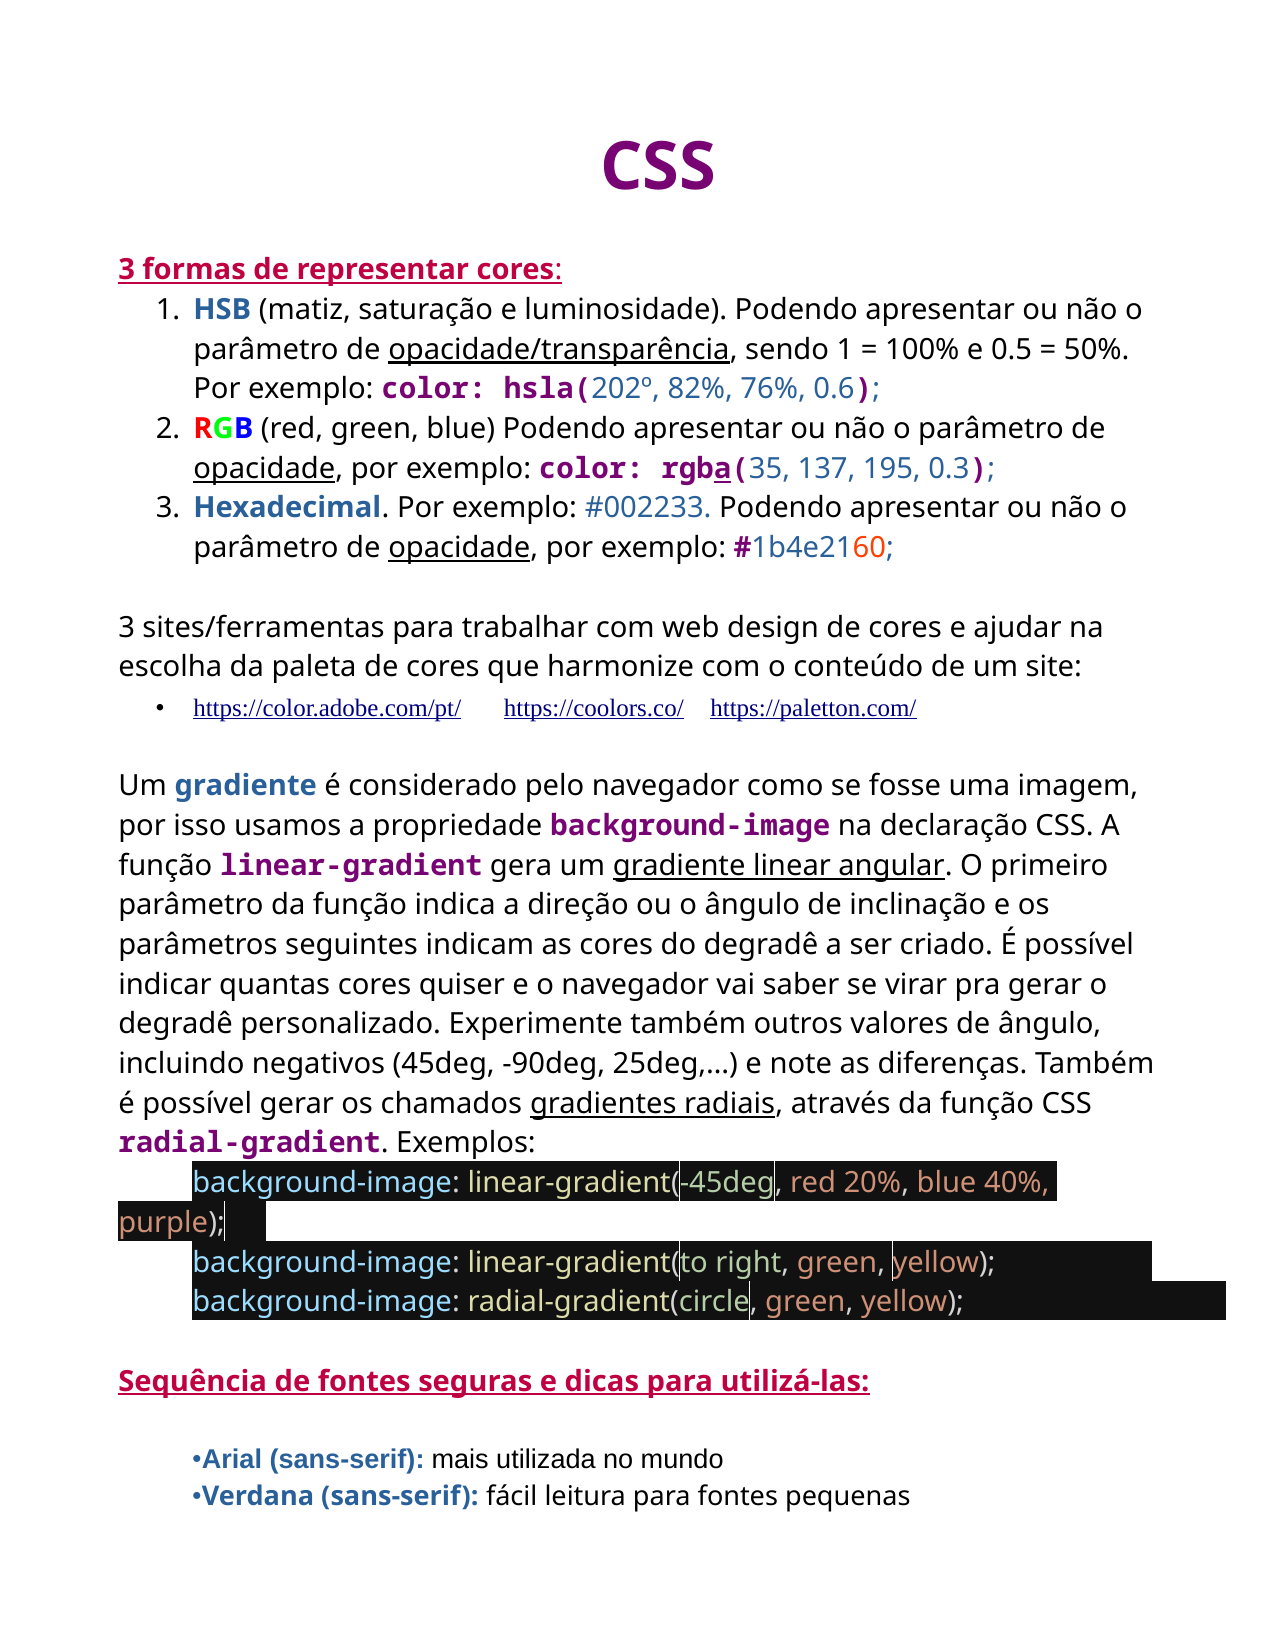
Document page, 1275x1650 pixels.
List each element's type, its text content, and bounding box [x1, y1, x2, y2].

list Arial (sans-serif): mais utilizada no mundo [118, 1439, 1157, 1476]
text 3 formas de representar cores: [118, 249, 1198, 288]
text background-image: linear-gradient(-45deg, red 20%, blue 40%, purple); [118, 1161, 1157, 1241]
list https://color.adobe.com/pt/ https://coolors.co/ https://paletton.com/ [156, 685, 1157, 725]
text 3 sites/ferramentas para trabalhar com web design de cores e ajudar na escolha da paleta de cores que harmonize com o conteúdo de um site: [118, 606, 1157, 685]
text background-image: radial-gradient(circle, green, yellow); [118, 1281, 1157, 1320]
list RGB (red, green, blue) Podendo apresentar ou não o parâmetro de opacidade, por exemplo: color: rgba(35, 137, 195, 0.3); [156, 407, 1157, 487]
list Verdana (sans-serif): fácil leitura para fontes pequenas [118, 1476, 1157, 1513]
text CSS [118, 118, 1198, 209]
text Um gradiente é considerado pelo navegador como se fosse uma imagem, por isso usamos a propriedade background-image na declaração CSS. A função linear-gradient gera um gradiente linear angular. O primeiro parâmetro da função indica a direção ou o ângulo de inclinação e os parâmetros seguintes indicam as cores do degradê a ser criado. É possível indicar quantas cores quiser e o navegador vai saber se virar pra gerar o degradê personalizado. Experimente também outros valores de ângulo, incluindo negativos (45deg, -90deg, 25deg,…) e note as diferenças. Também é possível gerar os chamados gradientes radiais, através da função CSS radial-gradient. Exemplos: [118, 764, 1157, 1161]
list HSB (matiz, saturação e luminosidade). Podendo apresentar ou não o parâmetro de opacidade/transparência, sendo 1 = 100% e 0.5 = 50%. Por exemplo: color: hsla(202º, 82%, 76%, 0.6); [156, 288, 1157, 407]
text Sequência de fontes seguras e dicas para utilizá-las: [118, 1360, 1157, 1439]
list Hexadecimal. Por exemplo: #002233. Podendo apresentar ou não o parâmetro de opacidade, por exemplo: #1b4e2160; [156, 487, 1157, 566]
text background-image: linear-gradient(to right, green, yellow); [118, 1241, 1157, 1281]
